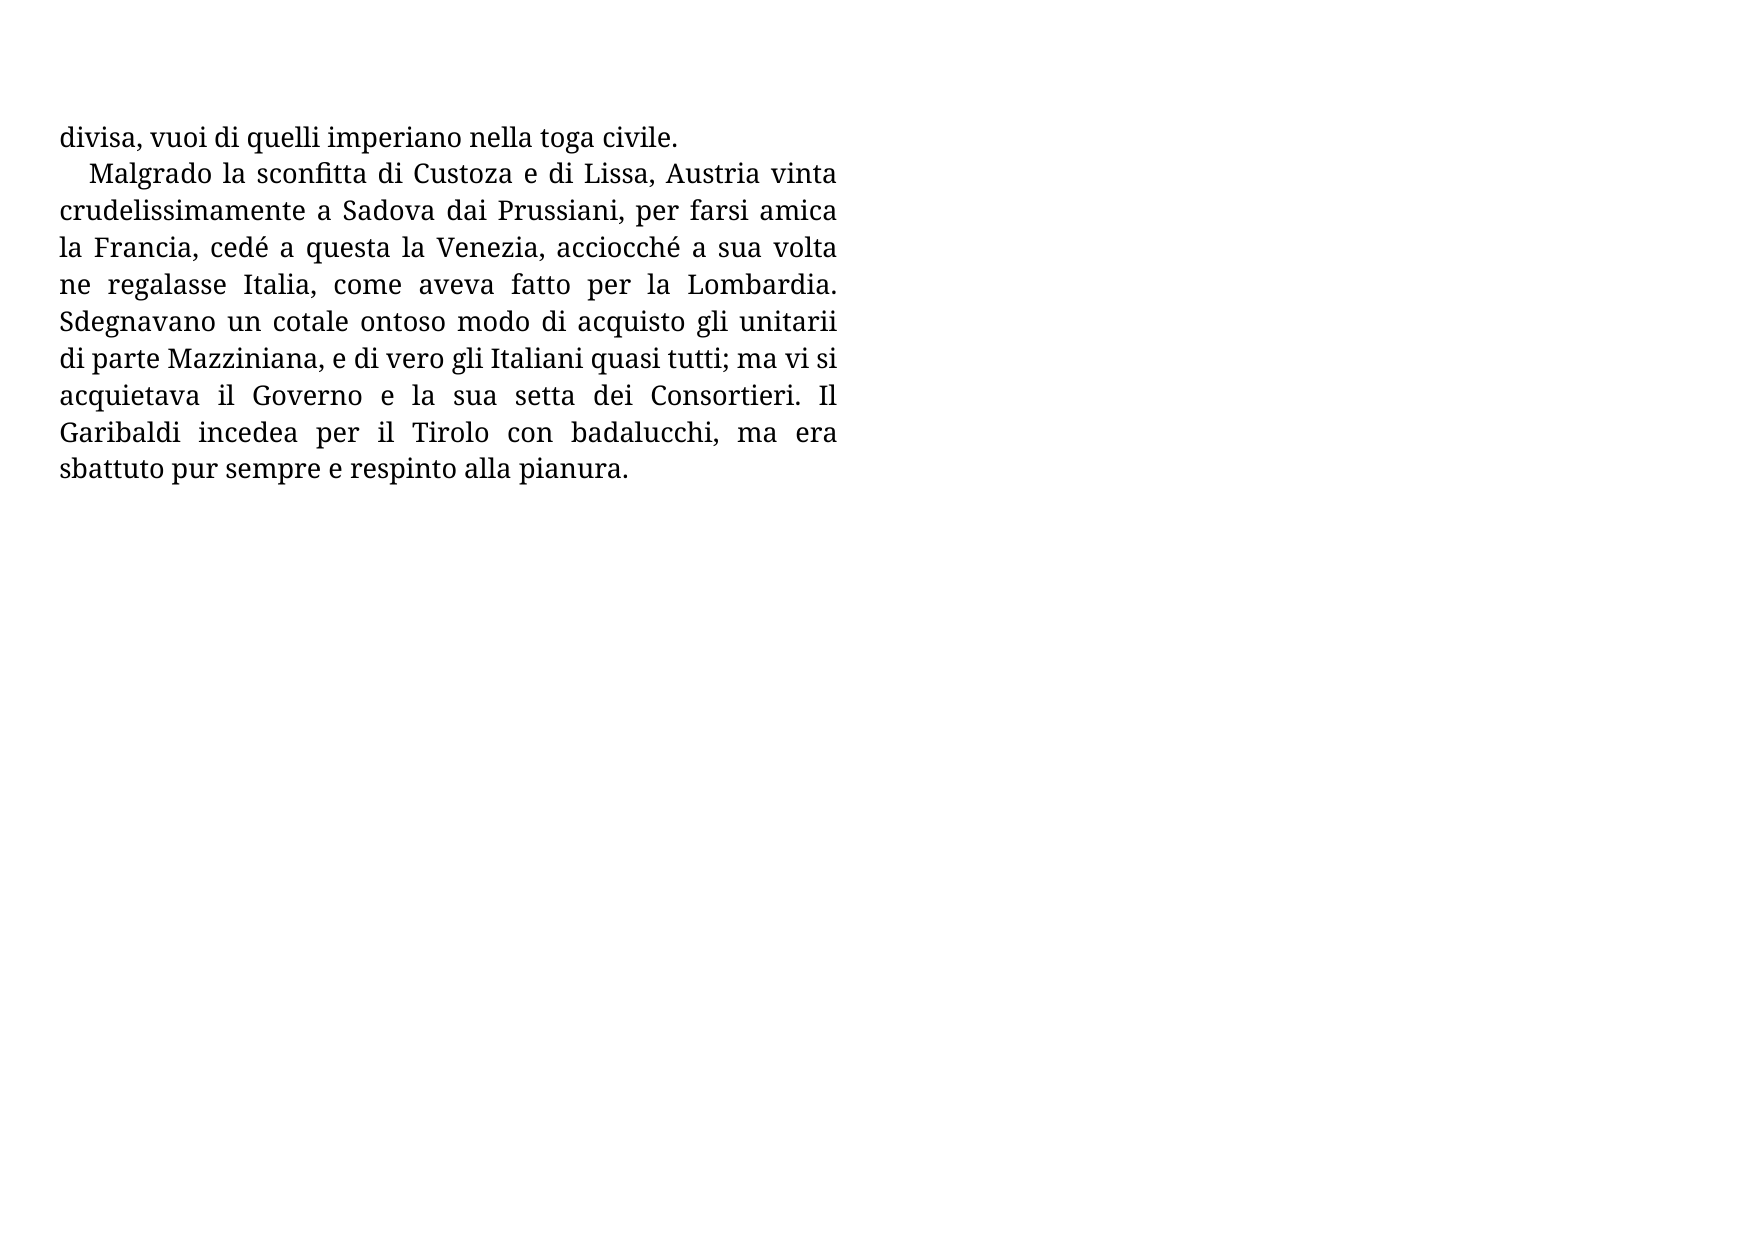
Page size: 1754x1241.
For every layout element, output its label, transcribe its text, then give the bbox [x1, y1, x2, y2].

text Malgrado la sconfitta di Custoza e di Lissa, Austria vinta crudelissimamente a Sadova dai Prussiani, per farsi amica la Francia, cedé a questa la Venezia, acciocché a sua volta ne regalasse Italia, come aveva fatto per la Lombardia. Sdegnavano un cotale ontoso modo di acquisto gli unitarii di parte Mazziniana, e di vero gli Italiani quasi tutti; ma vi si acquietava il Governo e la sua setta dei Consortieri. Il Garibaldi incedea per il Tirolo con badalucchi, ma era sbattuto pur sempre e respinto alla pianura. [59, 155, 838, 487]
text divisa, vuoi di quelli imperiano nella toga civile. [59, 118, 838, 155]
